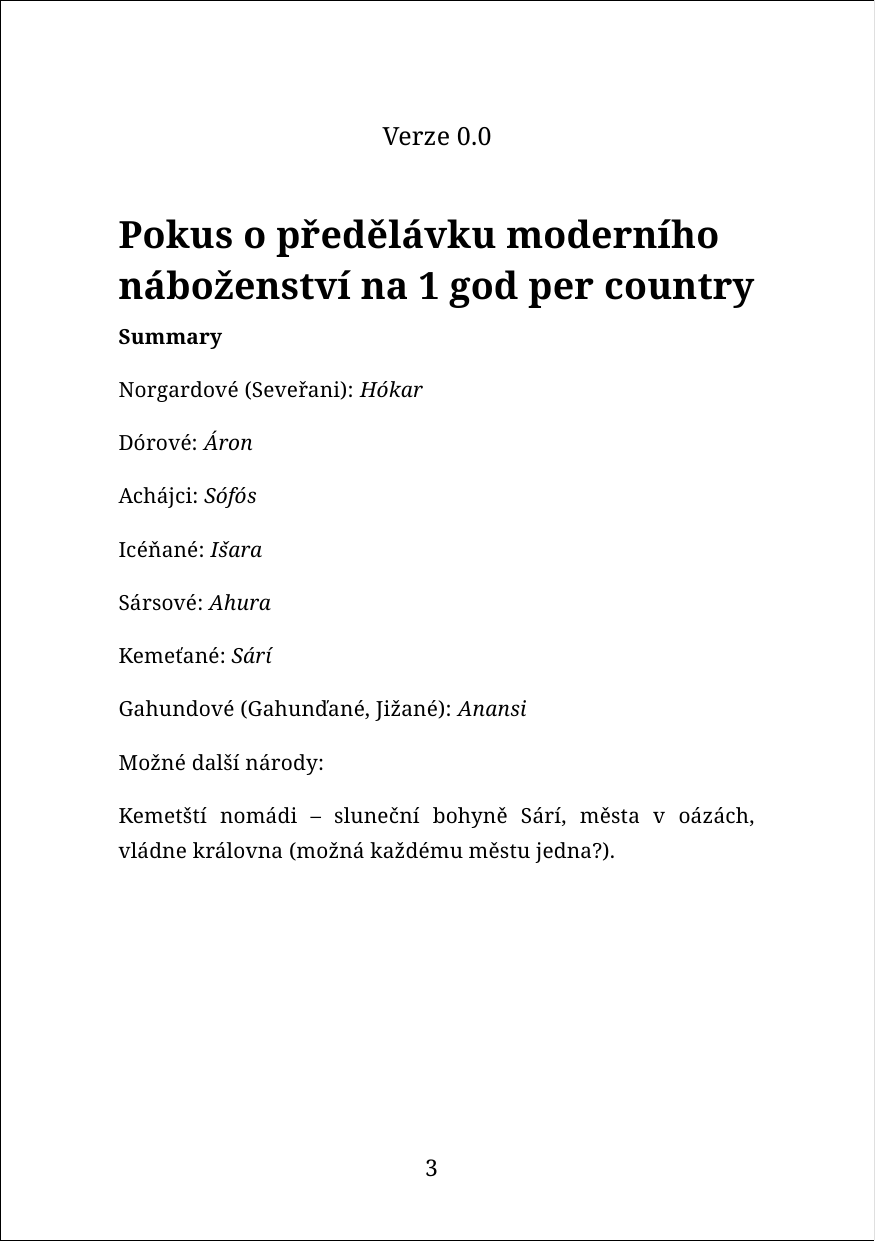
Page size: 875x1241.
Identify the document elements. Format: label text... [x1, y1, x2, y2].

text Summary [118, 322, 756, 350]
text Kemetští nomádi – sluneční bohyně Sárí, města v oázách, vládne královna (možná každému městu jedna?). [118, 801, 756, 865]
text Kemeťané: Sárí [118, 641, 756, 670]
subtitle Pokus o předělávku moderního náboženství na 1 god per country [118, 208, 756, 310]
text Gahundové (Gahunďané, Jižané): Anansi [118, 694, 756, 723]
text Možné další národy: [118, 748, 756, 776]
text Dórové: Áron [118, 428, 756, 457]
text Icéňané: Išara [118, 535, 756, 563]
text Verze 0.0 [118, 118, 756, 152]
text Achájci: Sófós [118, 482, 756, 510]
text Sársové: Ahura [118, 588, 756, 616]
text Norgardové (Seveřani): Hókar [118, 375, 756, 403]
